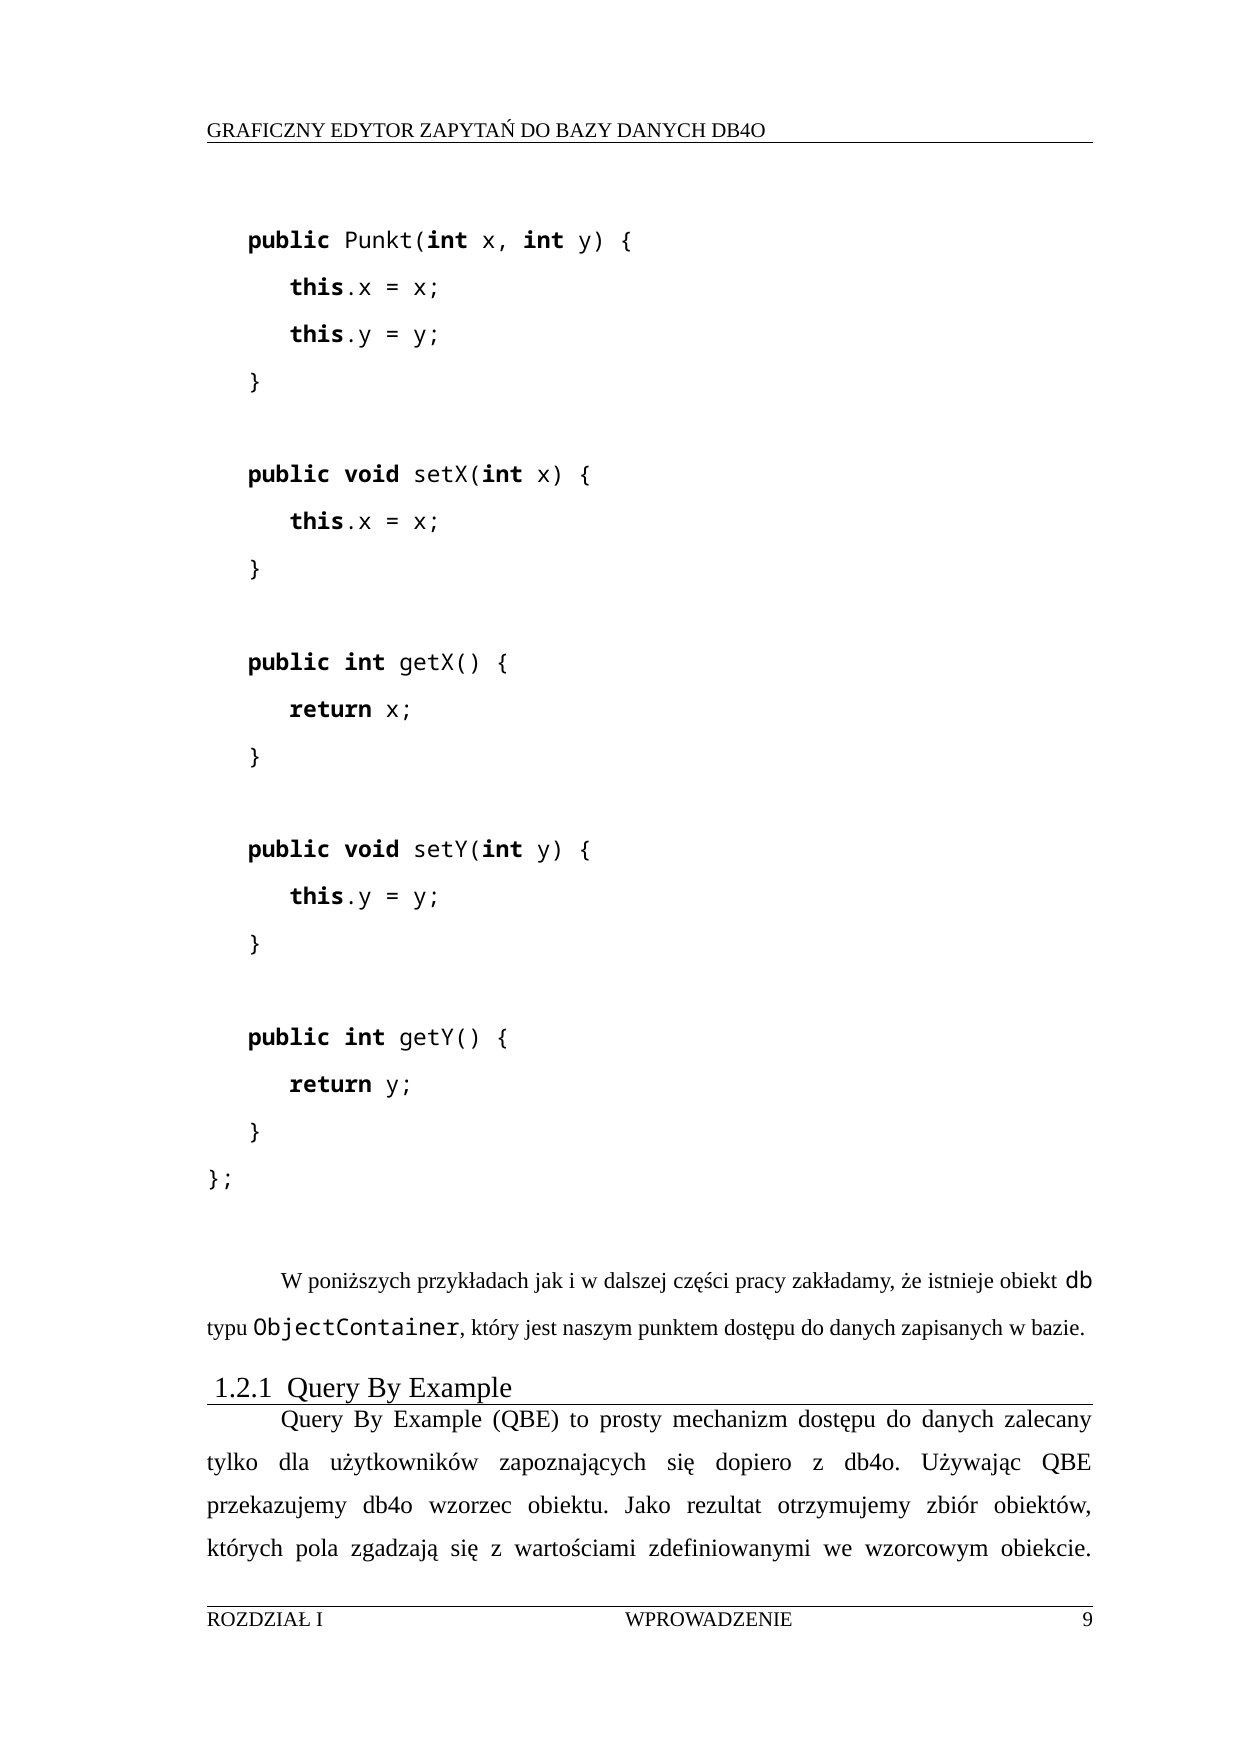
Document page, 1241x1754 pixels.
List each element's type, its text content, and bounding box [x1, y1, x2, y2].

text this.x = x; [207, 271, 1093, 302]
text public Punkt(int x, int y) { [207, 224, 1093, 255]
subtitle Query By Example [207, 1370, 1093, 1404]
text public int getX() { [207, 646, 1093, 677]
text } [207, 739, 1093, 771]
text public void setX(int x) { [207, 458, 1093, 489]
text } [207, 364, 1093, 396]
text }; [207, 1161, 1093, 1193]
text this.y = y; [207, 318, 1093, 349]
text } [207, 927, 1093, 958]
text this.x = x; [207, 505, 1093, 536]
text return x; [207, 693, 1093, 724]
text public int getY() { [207, 1021, 1093, 1052]
text } [207, 552, 1093, 583]
text W poniższych przykładach jak i w dalszej części pracy zakładamy, że istnieje obiekt db typu ObjectContainer, który jest naszym punktem dostępu do danych zapisanych w bazie. [207, 1264, 1093, 1342]
text } [207, 1114, 1093, 1146]
text public void setY(int y) { [207, 833, 1093, 864]
text this.y = y; [207, 880, 1093, 911]
text return y; [207, 1068, 1093, 1099]
text Query By Example (QBE) to prosty mechanizm dostępu do danych zalecany tylko dla użytkowników zapoznających się dopiero z db4o. Używając QBE przekazujemy db4o wzorzec obiektu. Jako rezultat otrzymujemy zbiór obiektów, których pola zgadzają się z wartościami zdefiniowanymi we wzorcowym obiekcie. [207, 1405, 1093, 1562]
